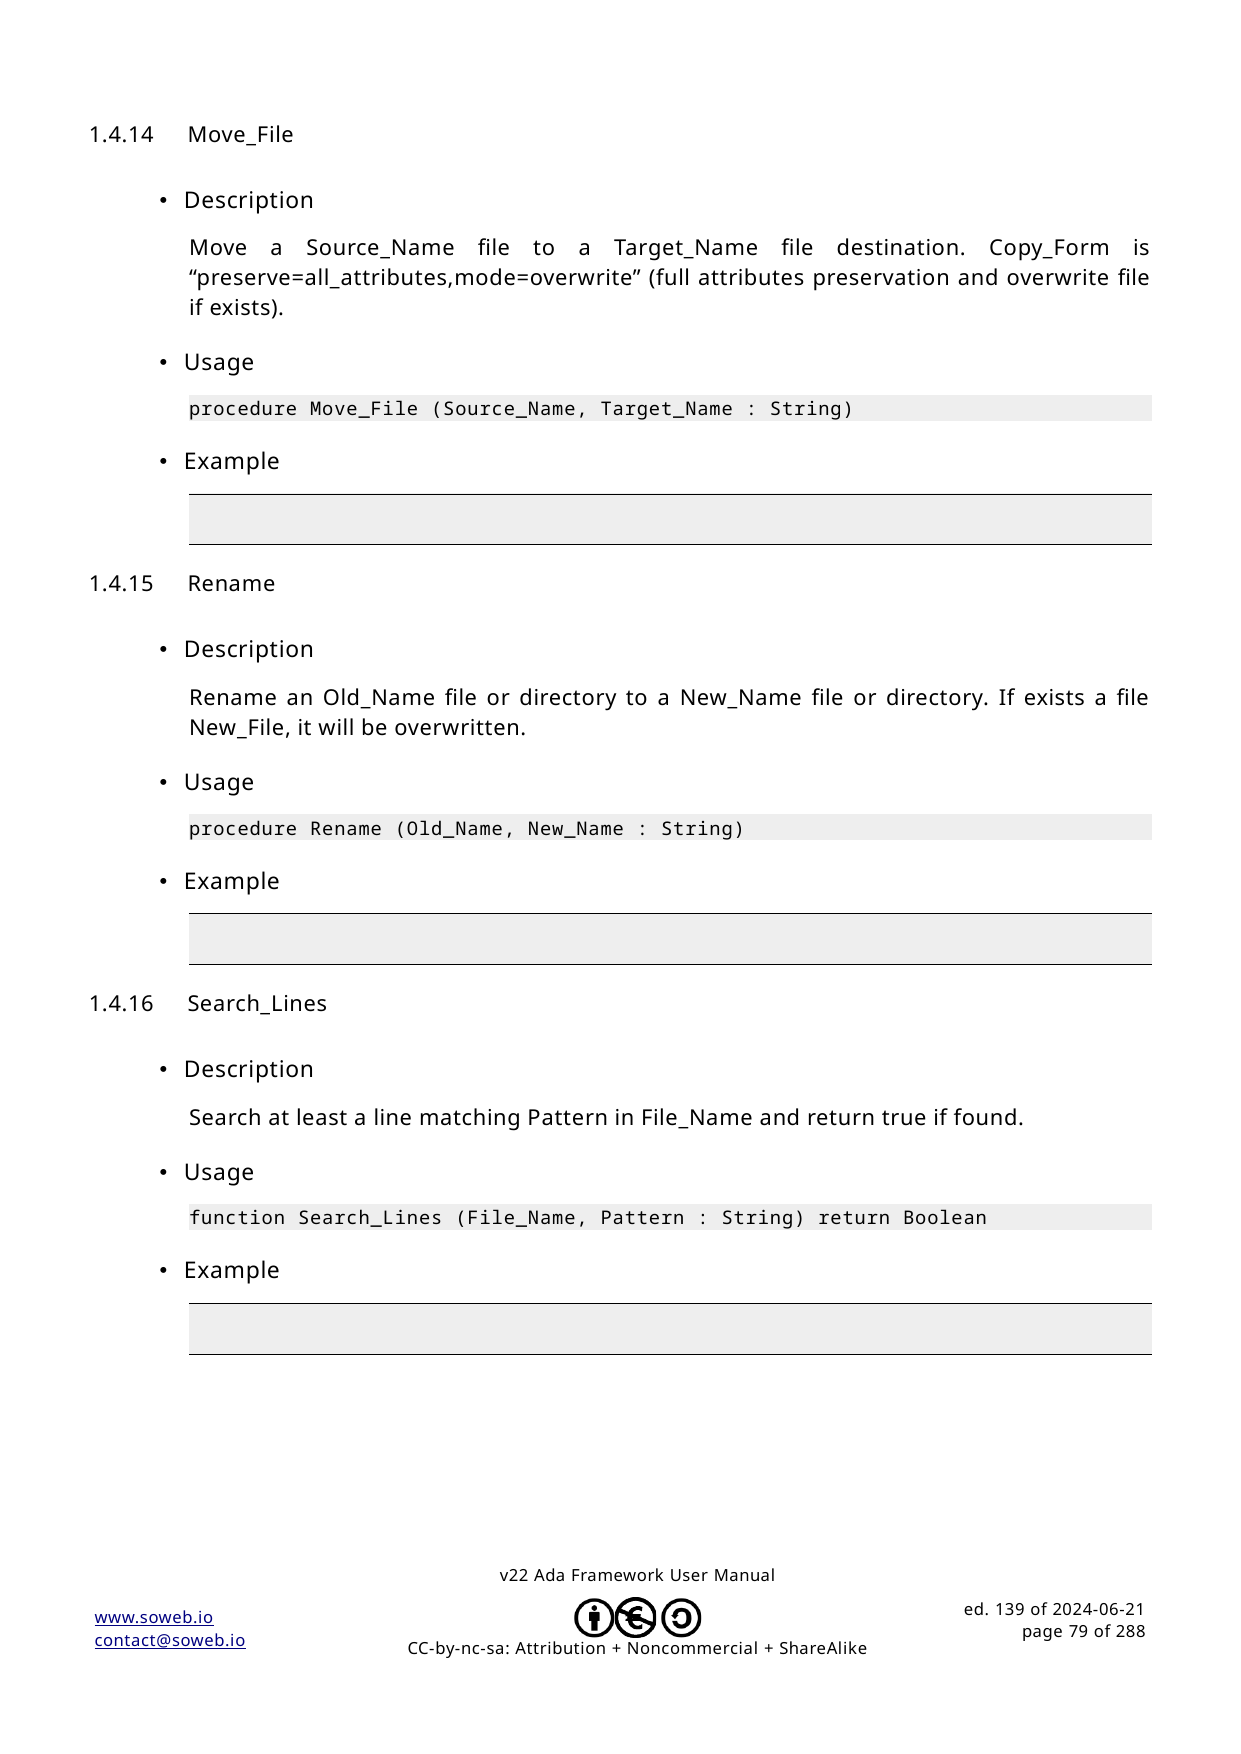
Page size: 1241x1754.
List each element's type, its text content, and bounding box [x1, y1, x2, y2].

text Search at least a line matching Pattern in File_Name and return true if found. [189, 1101, 1152, 1131]
subtitle Search_Lines [88, 988, 1152, 1029]
subtitle Usage [159, 765, 1152, 797]
text function Search_Lines (File_Name, Pattern : String) return Boolean [189, 1204, 1152, 1230]
subtitle Usage [159, 346, 1152, 377]
subtitle Rename [88, 568, 1152, 609]
text procedure Rename (Old_Name, New_Name : String) [189, 814, 1152, 840]
subtitle Usage [159, 1155, 1152, 1186]
subtitle Move_File [88, 118, 1152, 159]
text Move a Source_Name file to a Target_Name file destination. Copy_Form is “preserve=all_attributes,mode=overwrite” (full attributes preservation and overwrite file if exists). [189, 232, 1152, 322]
subtitle Example [159, 444, 1152, 476]
picture [573, 1597, 657, 1638]
subtitle Description [159, 633, 1152, 664]
text procedure Move_File (Source_Name, Target_Name : String) [189, 395, 1152, 421]
subtitle Example [159, 864, 1152, 895]
text Rename an Old_Name file or directory to a New_Name file or directory. If exists a file New_File, it will be overwritten. [189, 682, 1152, 742]
picture [660, 1597, 702, 1638]
subtitle Example [159, 1254, 1152, 1285]
subtitle Description [159, 1052, 1152, 1084]
subtitle Description [159, 183, 1152, 214]
